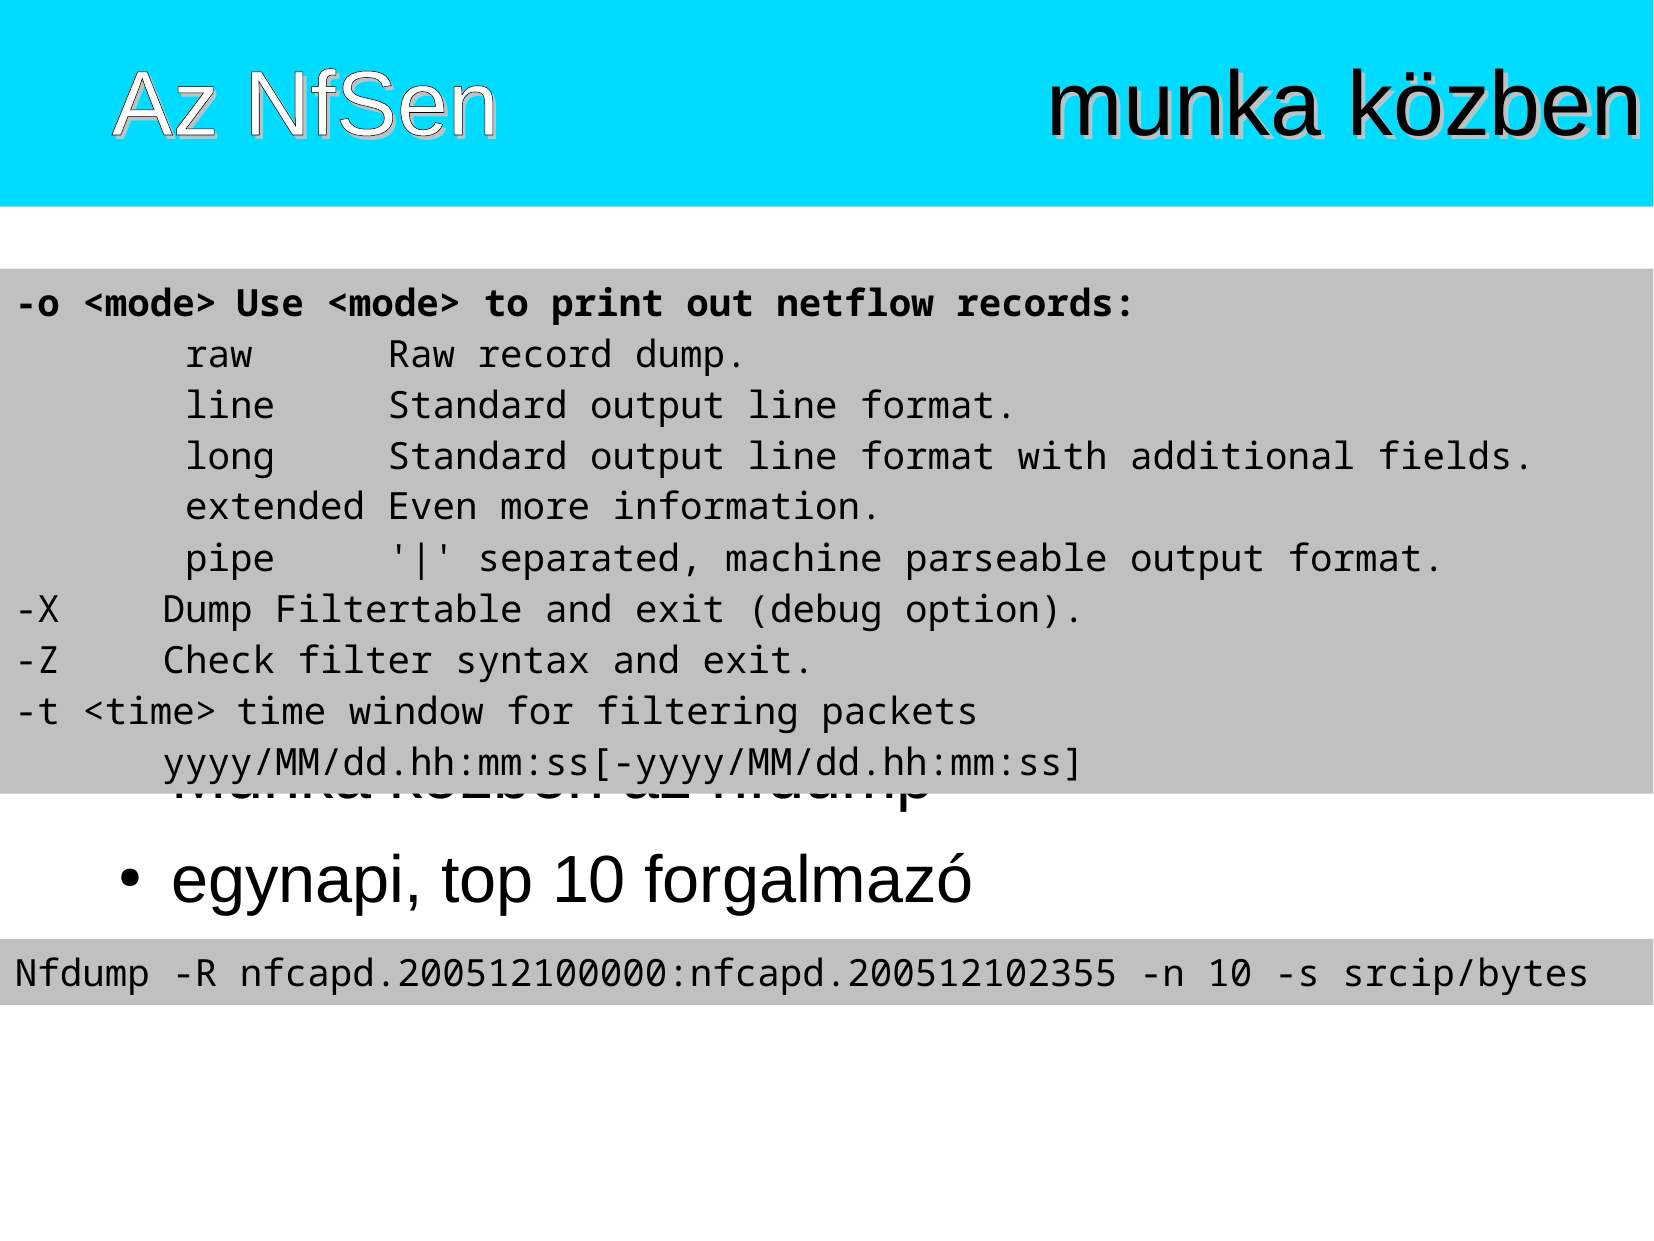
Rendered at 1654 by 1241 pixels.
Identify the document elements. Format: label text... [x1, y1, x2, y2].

text_box Nfdump -R nfcapd.200512100000:nfcapd.200512102355 -n 10 -s srcip/bytes [0, 938, 1654, 997]
text_box -o <mode> Use <mode> to print out netflow records: raw Raw record dump. line Standard output line format. long Standard output line format with additional fields. extended Even more information. pipe '|' separated, machine parseable output format. -X Dump Filtertable and exit (debug option). -Z Check filter syntax and exit. -t <time> time window for filtering packets yyyy/MM/dd.hh:mm:ss[-yyyy/MM/dd.hh:mm:ss] [0, 268, 1654, 709]
list Munka közben az nfdump egynapi, top 10 forgalmazó [82, 794, 1571, 918]
title Az NfSen munka közben [0, 0, 1654, 207]
